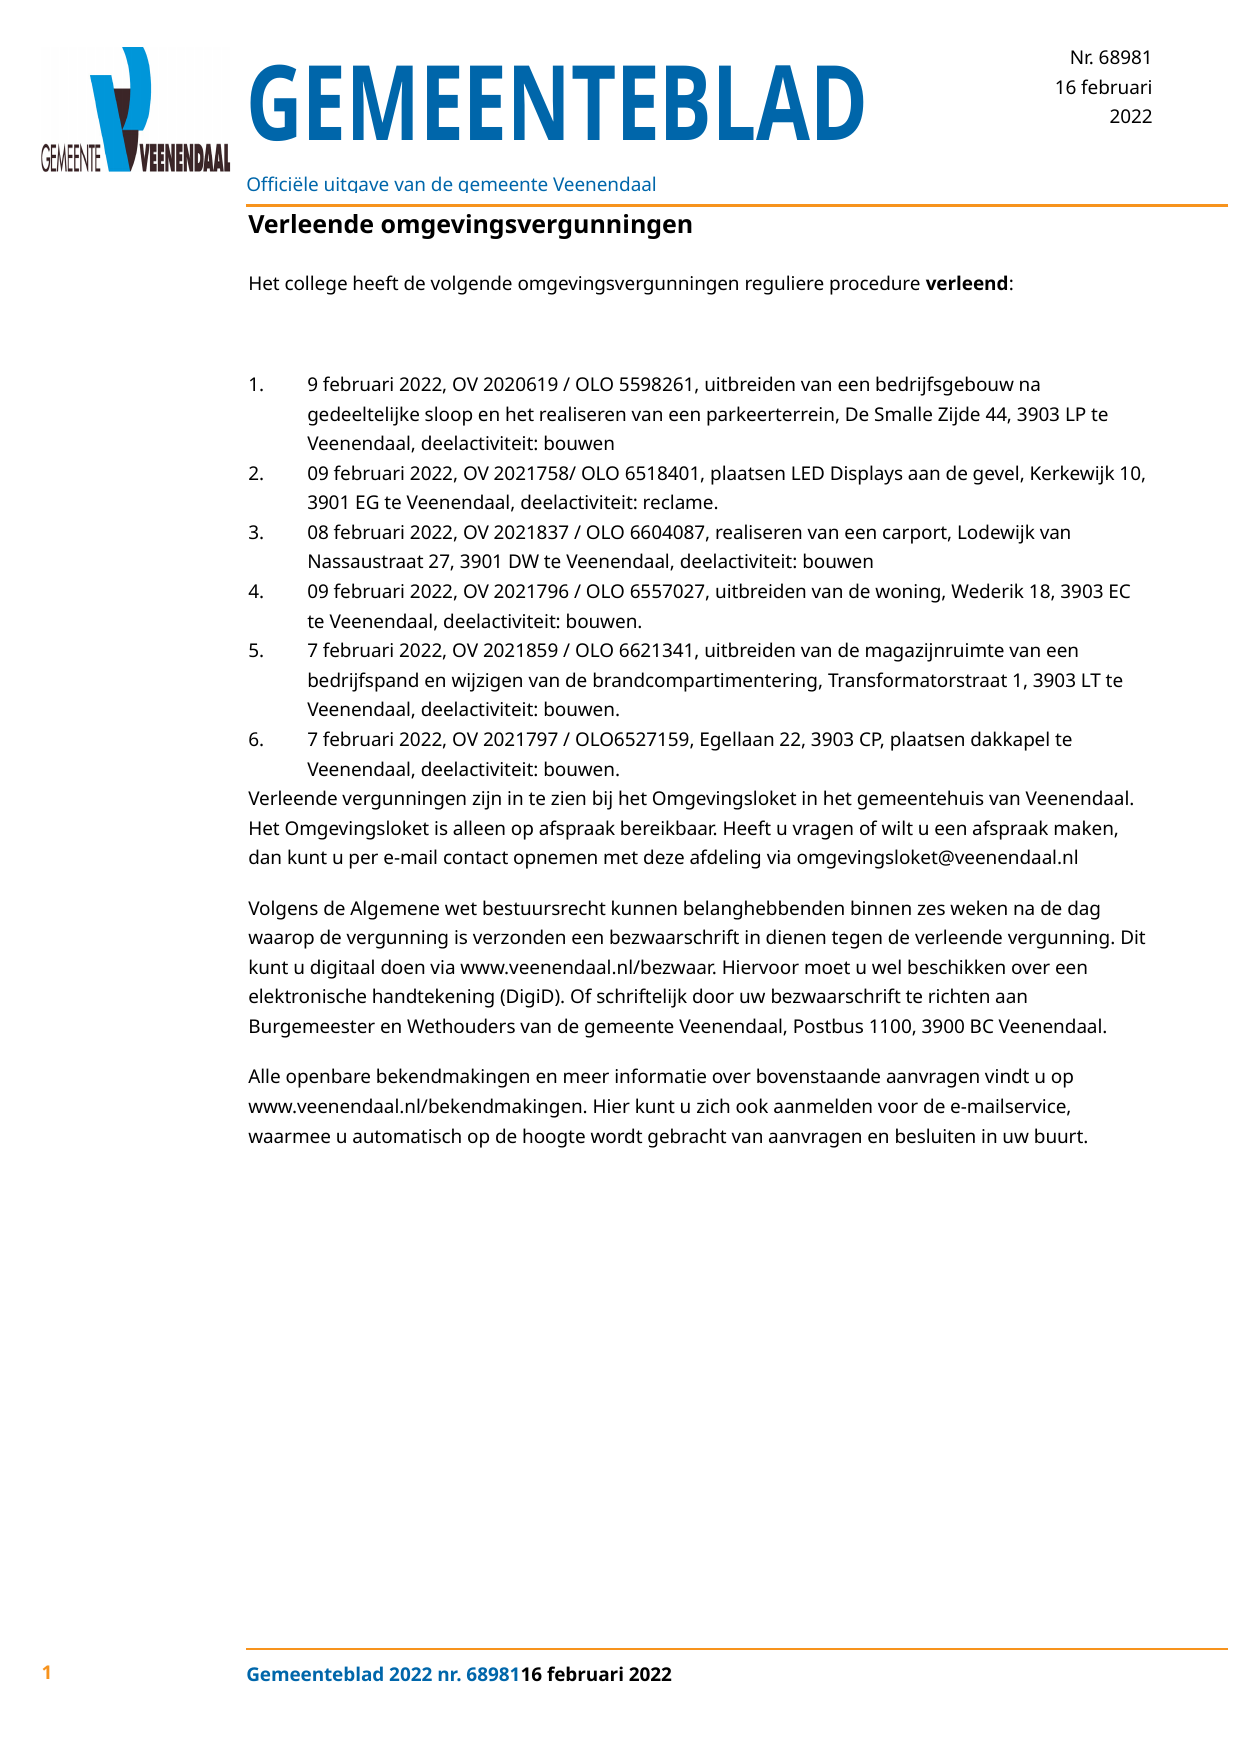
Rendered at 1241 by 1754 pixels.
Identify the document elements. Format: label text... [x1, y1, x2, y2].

list 9 februari 2022, OV 2020619 / OLO 5598261, uitbreiden van een bedrijfsgebouw na gedeeltelijke sloop en het realiseren van een parkeerterrein, De Smalle Zijde 44, 3903 LP te Veenendaal, deelactiviteit: bouwen [248, 371, 1152, 456]
text Verleende vergunningen zijn in te zien bij het Omgevingsloket in het gemeentehuis van Veenendaal. Het Omgevingsloket is alleen op afspraak bereikbaar. Heeft u vragen of wilt u een afspraak maken, dan kunt u per e-mail contact opnemen met deze afdeling via omgevingsloket@veenendaal.nl [248, 785, 1152, 870]
list 08 februari 2022, OV 2021837 / OLO 6604087, realiseren van een carport, Lodewijk van Nassaustraat 27, 3901 DW te Veenendaal, deelactiviteit: bouwen [248, 519, 1152, 574]
text Het college heeft de volgende omgevingsvergunningen reguliere procedure verleend: [248, 270, 1152, 296]
list 09 februari 2022, OV 2021758/ OLO 6518401, plaatsen LED Displays aan de gevel, Kerkewijk 10, 3901 EG te Veenendaal, deelactiviteit: reclame. [248, 460, 1152, 515]
list 7 februari 2022, OV 2021859 / OLO 6621341, uitbreiden van de magazijnruimte van een bedrijfspand en wijzigen van de brandcompartimentering, Transformatorstraat 1, 3903 LT te Veenendaal, deelactiviteit: bouwen. [248, 637, 1152, 722]
list 09 februari 2022, OV 2021796 / OLO 6557027, uitbreiden van de woning, Wederik 18, 3903 EC te Veenendaal, deelactiviteit: bouwen. [248, 578, 1152, 633]
text Verleende omgevingsvergunningen [248, 207, 1152, 241]
text Alle openbare bekendmakingen en meer informatie over bovenstaande aanvragen vindt u op www.veenendaal.nl/bekendmakingen. Hier kunt u zich ook aanmelden voor de e-mailservice, waarmee u automatisch op de hoogte wordt gebracht van aanvragen en besluiten in uw buurt. [248, 1064, 1152, 1148]
picture [123, 47, 231, 172]
list 7 februari 2022, OV 2021797 / OLO6527159, Egellaan 22, 3903 CP, plaatsen dakkapel te Veenendaal, deelactiviteit: bouwen. [248, 726, 1152, 781]
text Volgens de Algemene wet bestuursrecht kunnen belanghebbenden binnen zes weken na de dag waarop de vergunning is verzonden een bezwaarschrift in dienen tegen de verleende vergunning. Dit kunt u digitaal doen via www.veenendaal.nl/bezwaar. Hiervoor moet u wel beschikken over een elektronische handtekening (DigiD). Of schriftelijk door uw bezwaarschrift te richten aan Burgemeester en Wethouders van de gemeente Veenendaal, Postbus 1100, 3900 BC Veenendaal. [248, 895, 1152, 1039]
picture [41, 47, 130, 172]
